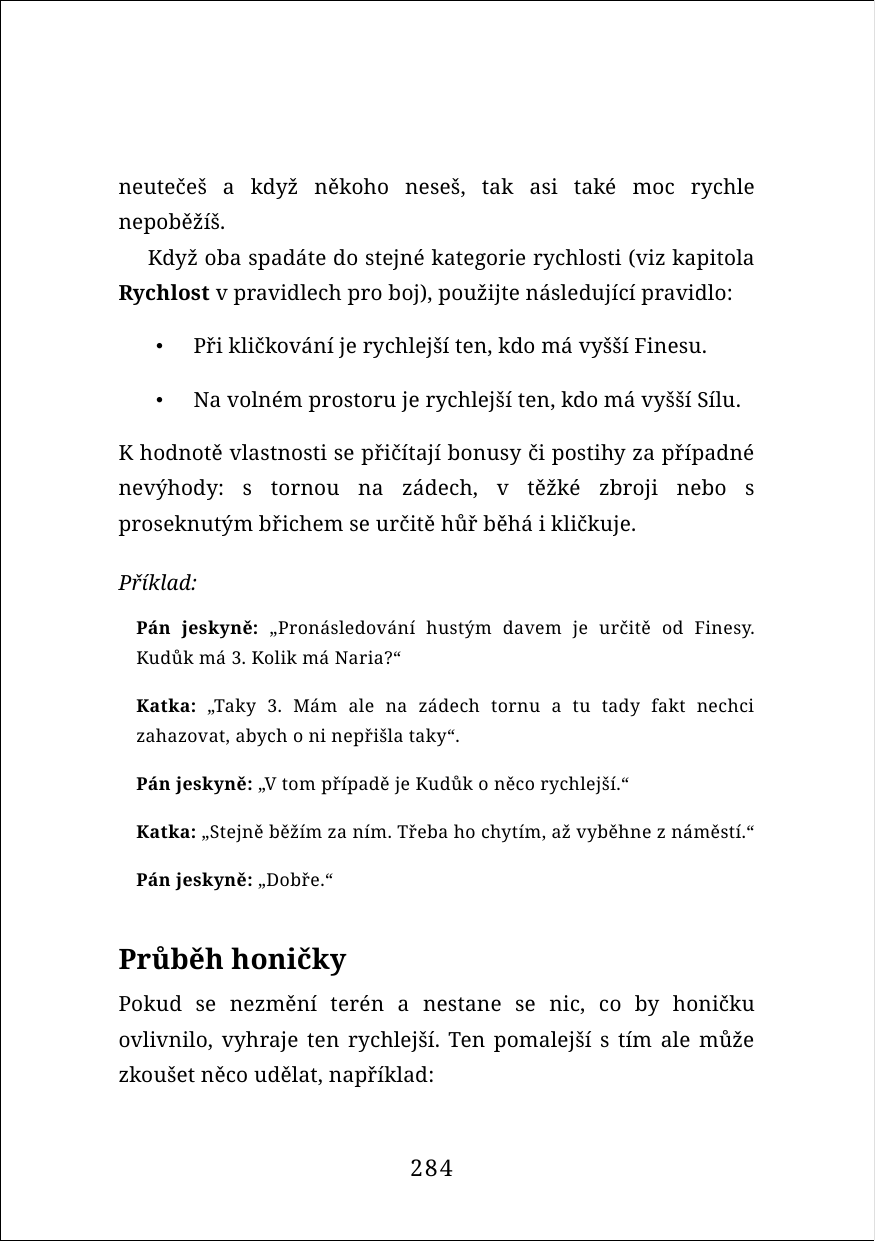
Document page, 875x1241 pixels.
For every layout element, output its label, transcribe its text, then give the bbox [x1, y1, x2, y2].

text Pokud se nezmění terén a nestane se nic, co by honičku ovlivnilo, vyhraje ten rychlejší. Ten pomalejší s tím ale může zkoušet něco udělat, například: [118, 989, 756, 1089]
subtitle Průběh honičky [118, 939, 756, 977]
text Katka: „Stejně běžím za ním. Třeba ho chytím, až vyběhne z náměstí.“ [136, 820, 756, 844]
text Příklad: [118, 568, 756, 597]
text Pán jeskyně: „Pronásledování hustým davem je určitě od Finesy. Kudůk má 3. Kolik má Naria?“ [136, 616, 756, 670]
list Na volném prostoru je rychlejší ten, kdo má vyšší Sílu. [156, 385, 756, 413]
text K hodnotě vlastnosti se přičítají bonusy či postihy za případné nevýhody: s tornou na zádech, v těžké zbroji nebo s proseknutým břichem se určitě hůř běhá i kličkuje. [118, 438, 756, 537]
list Při kličkování je rychlejší ten, kdo má vyšší Finesu. [156, 332, 756, 360]
text Pán jeskyně: „V tom případě je Kudůk o něco rychlejší.“ [136, 772, 756, 796]
text neutečeš a když někoho neseš, tak asi také moc rychle nepoběžíš. Když oba spadáte do stejné kategorie rychlosti (viz kapitola Rychlost v pravidlech pro boj), použijte následující pravidlo: [118, 172, 756, 307]
text Pán jeskyně: „Dobře.“ [136, 868, 756, 892]
text Katka: „Taky 3. Mám ale na zádech tornu a tu tady fakt nechci zahazovat, abych o ni nepřišla taky“. [136, 694, 756, 748]
